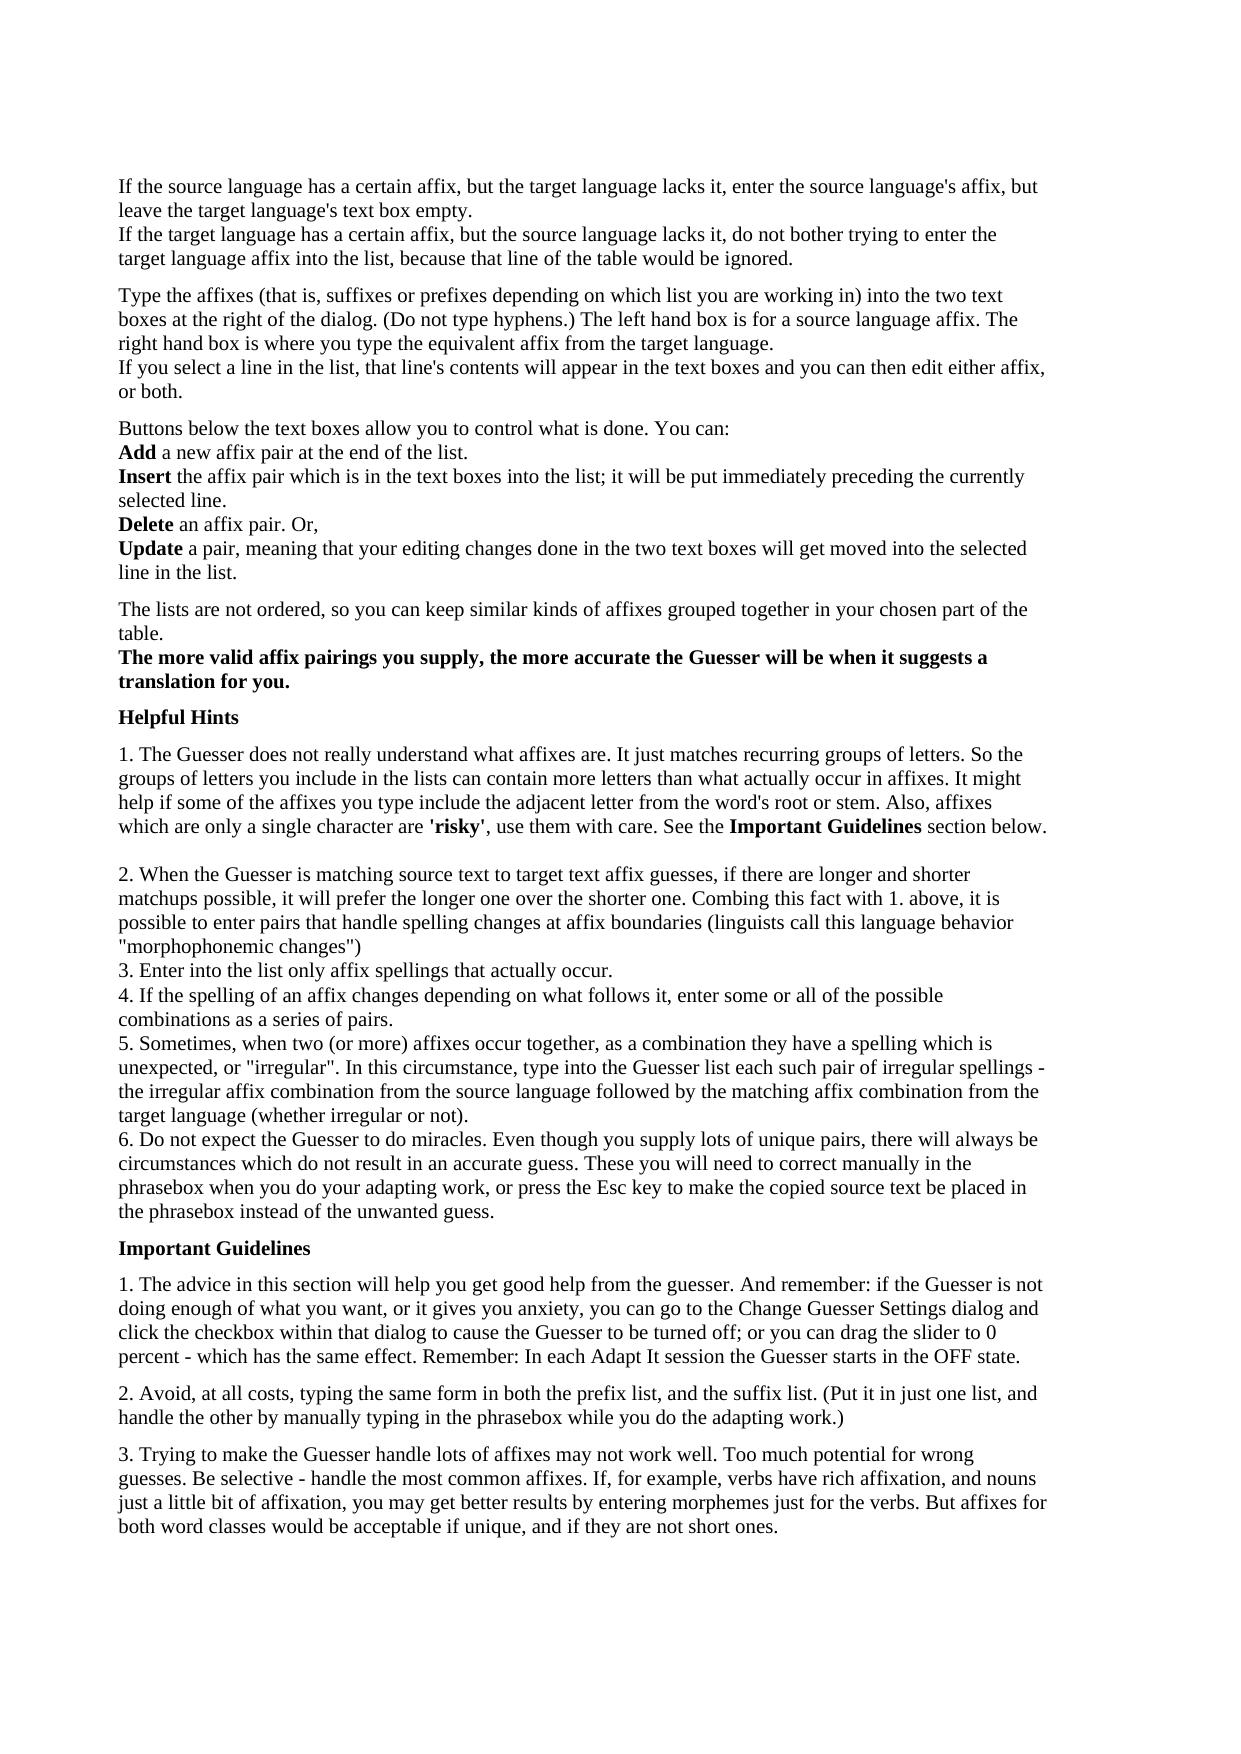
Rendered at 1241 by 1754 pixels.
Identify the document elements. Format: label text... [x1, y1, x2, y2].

text If the source language has a certain affix, but the target language lacks it, enter the source language's affix, but leave the target language's text box empty. If the target language has a certain affix, but the source language lacks it, do not bother trying to enter the target language affix into the list, because that line of the table would be ignored. [118, 174, 1048, 270]
text 1. The Guesser does not really understand what affixes are. It just matches recurring groups of letters. So the groups of letters you include in the lists can contain more letters than what actually occur in affixes. It might help if some of the affixes you type include the adjacent letter from the word's root or stem. Also, affixes which are only a single character are 'risky', use them with care. See the Important Guidelines section below. 2. When the Guesser is matching source text to target text affix guesses, if there are longer and shorter matchups possible, it will prefer the longer one over the shorter one. Combing this fact with 1. above, it is possible to enter pairs that handle spelling changes at affix boundaries (linguists call this language behavior "morphophonemic changes") 3. Enter into the list only affix spellings that actually occur. 4. If the spelling of an affix changes depending on what follows it, enter some or all of the possible combinations as a series of pairs. 5. Sometimes, when two (or more) affixes occur together, as a combination they have a spelling which is unexpected, or "irregular". In this circumstance, type into the Guesser list each such pair of irregular spellings - the irregular affix combination from the source language followed by the matching affix combination from the target language (whether irregular or not). 6. Do not expect the Guesser to do miracles. Even though you supply lots of unique pairs, there will always be circumstances which do not result in an accurate guess. These you will need to correct manually in the phrasebox when you do your adapting work, or press the Esc key to make the copied source text be placed in the phrasebox instead of the unwanted guess. [118, 742, 1048, 1223]
text Important Guidelines [118, 1236, 1048, 1260]
text 3. Trying to make the Guesser handle lots of affixes may not work well. Too much potential for wrong guesses. Be selective - handle the most common affixes. If, for example, verbs have rich affixation, and nouns just a little bit of affixation, you may get better results by entering morphemes just for the verbs. But affixes for both word classes would be acceptable if unique, and if they are not short ones. [118, 1442, 1048, 1538]
text 2. Avoid, at all costs, typing the same form in both the prefix list, and the suffix list. (Put it in just one list, and handle the other by manually typing in the phrasebox while you do the adapting work.) [118, 1381, 1048, 1429]
text Buttons below the text boxes allow you to control what is done. You can: Add a new affix pair at the end of the list. Insert the affix pair which is in the text boxes into the list; it will be put immediately preceding the currently selected line. Delete an affix pair. Or, Update a pair, meaning that your editing changes done in the two text boxes will get moved into the selected line in the list. [118, 416, 1048, 584]
text Type the affixes (that is, suffixes or prefixes depending on which list you are working in) into the two text boxes at the right of the dialog. (Do not type hyphens.) The left hand box is for a source language affix. The right hand box is where you type the equivalent affix from the target language. If you select a line in the list, that line's contents will appear in the text boxes and you can then edit either affix, or both. [118, 283, 1048, 403]
text The lists are not ordered, so you can keep similar kinds of affixes grouped together in your chosen part of the table. The more valid affix pairings you supply, the more accurate the Guesser will be when it suggests a translation for you. [118, 597, 1048, 693]
text 1. The advice in this section will help you get good help from the guesser. And remember: if the Guesser is not doing enough of what you want, or it gives you anxiety, you can go to the Change Guesser Settings dialog and click the checkbox within that dialog to cause the Guesser to be turned off; or you can drag the slider to 0 percent - which has the same effect. Remember: In each Adapt It session the Guesser starts in the OFF state. [118, 1272, 1048, 1368]
text Helpful Hints [118, 705, 1048, 729]
